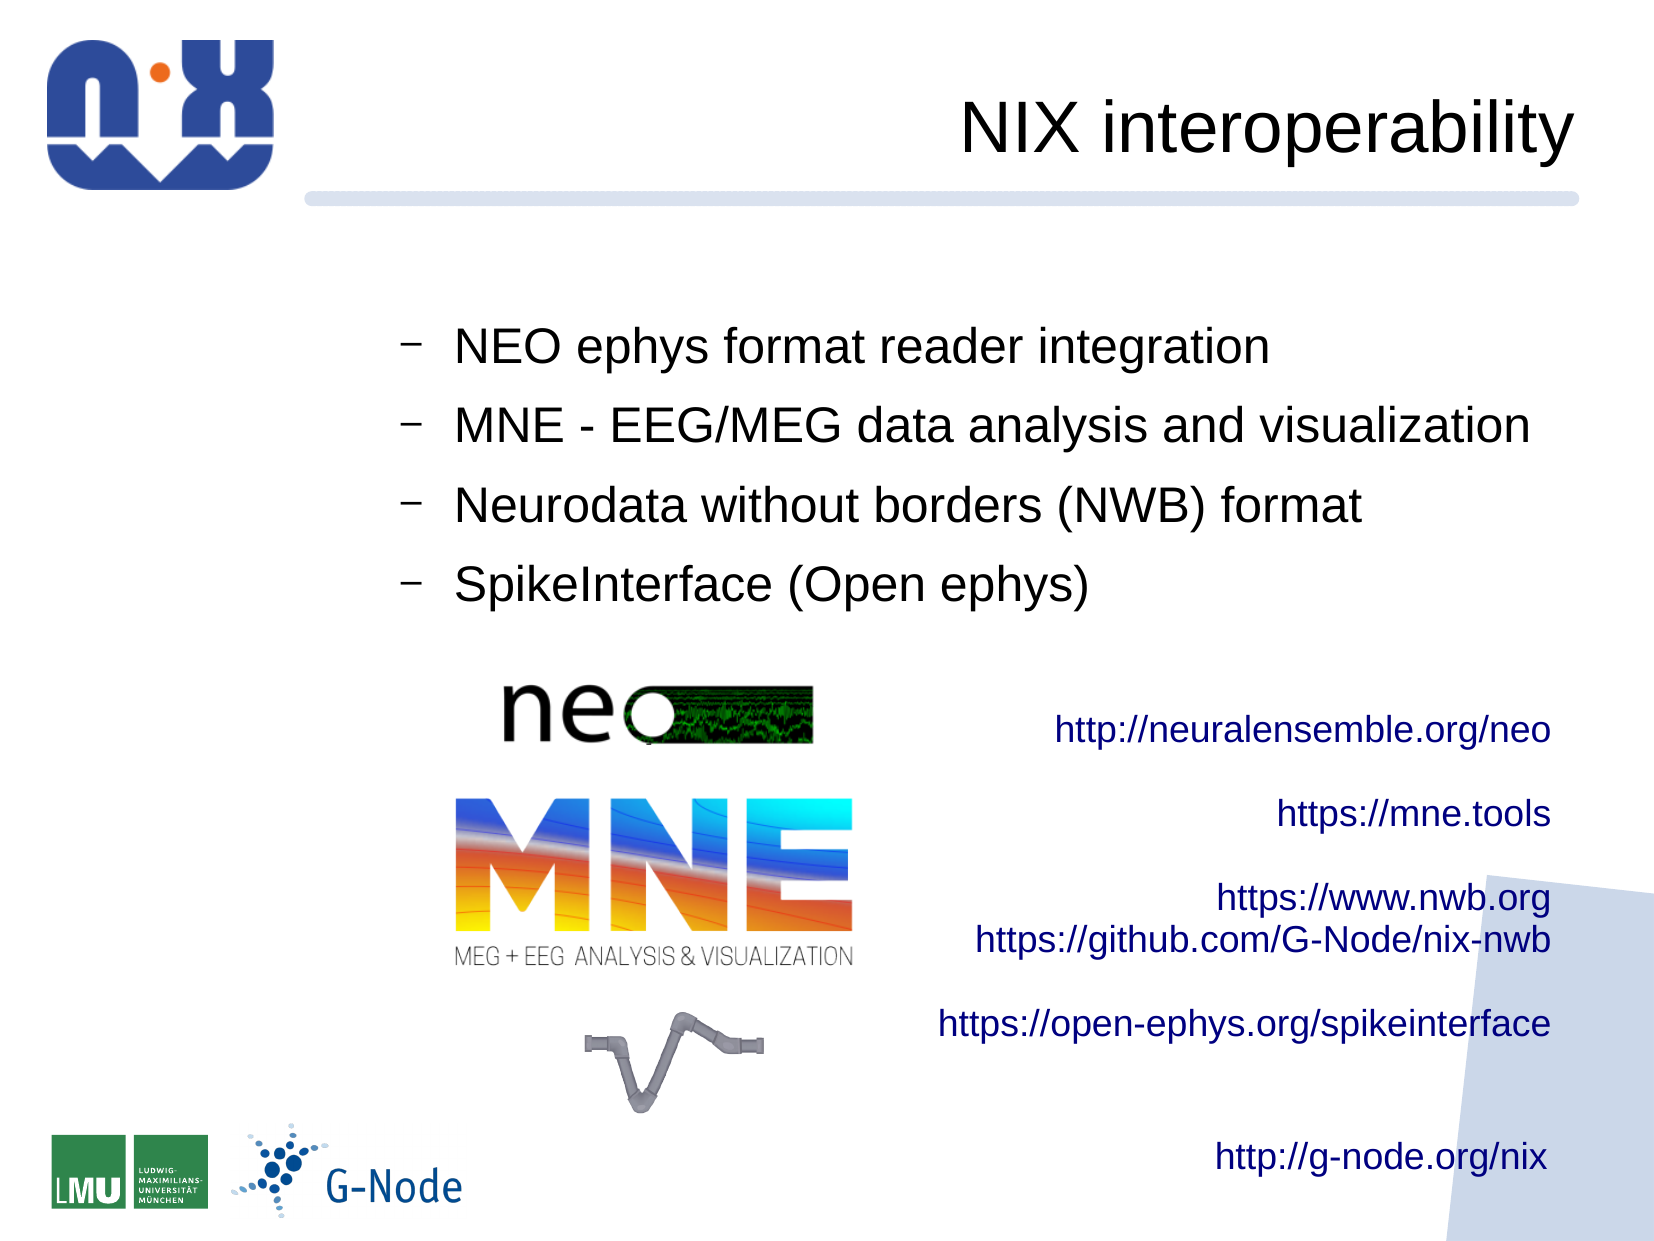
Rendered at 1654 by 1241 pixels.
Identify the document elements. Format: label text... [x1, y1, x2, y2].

list NEO ephys format reader integration MNE - EEG/MEG data analysis and visualization Neurodata without borders (NWB) format SpikeInterface (Open ephys) [312, 318, 1595, 646]
text_box http://g-node.org/nix [1200, 1128, 1576, 1189]
text_box http://neuralensemble.org/neo https://mne.tools https://www.nwb.org https://github.com/G-Node/nix-nwb https://open-ephys.org/spikeinterface [891, 701, 1567, 1052]
picture [503, 684, 814, 745]
picture [450, 755, 856, 1146]
picture [230, 1123, 467, 1219]
text_box NIX interoperability [87, 30, 1576, 226]
picture [47, 40, 274, 190]
